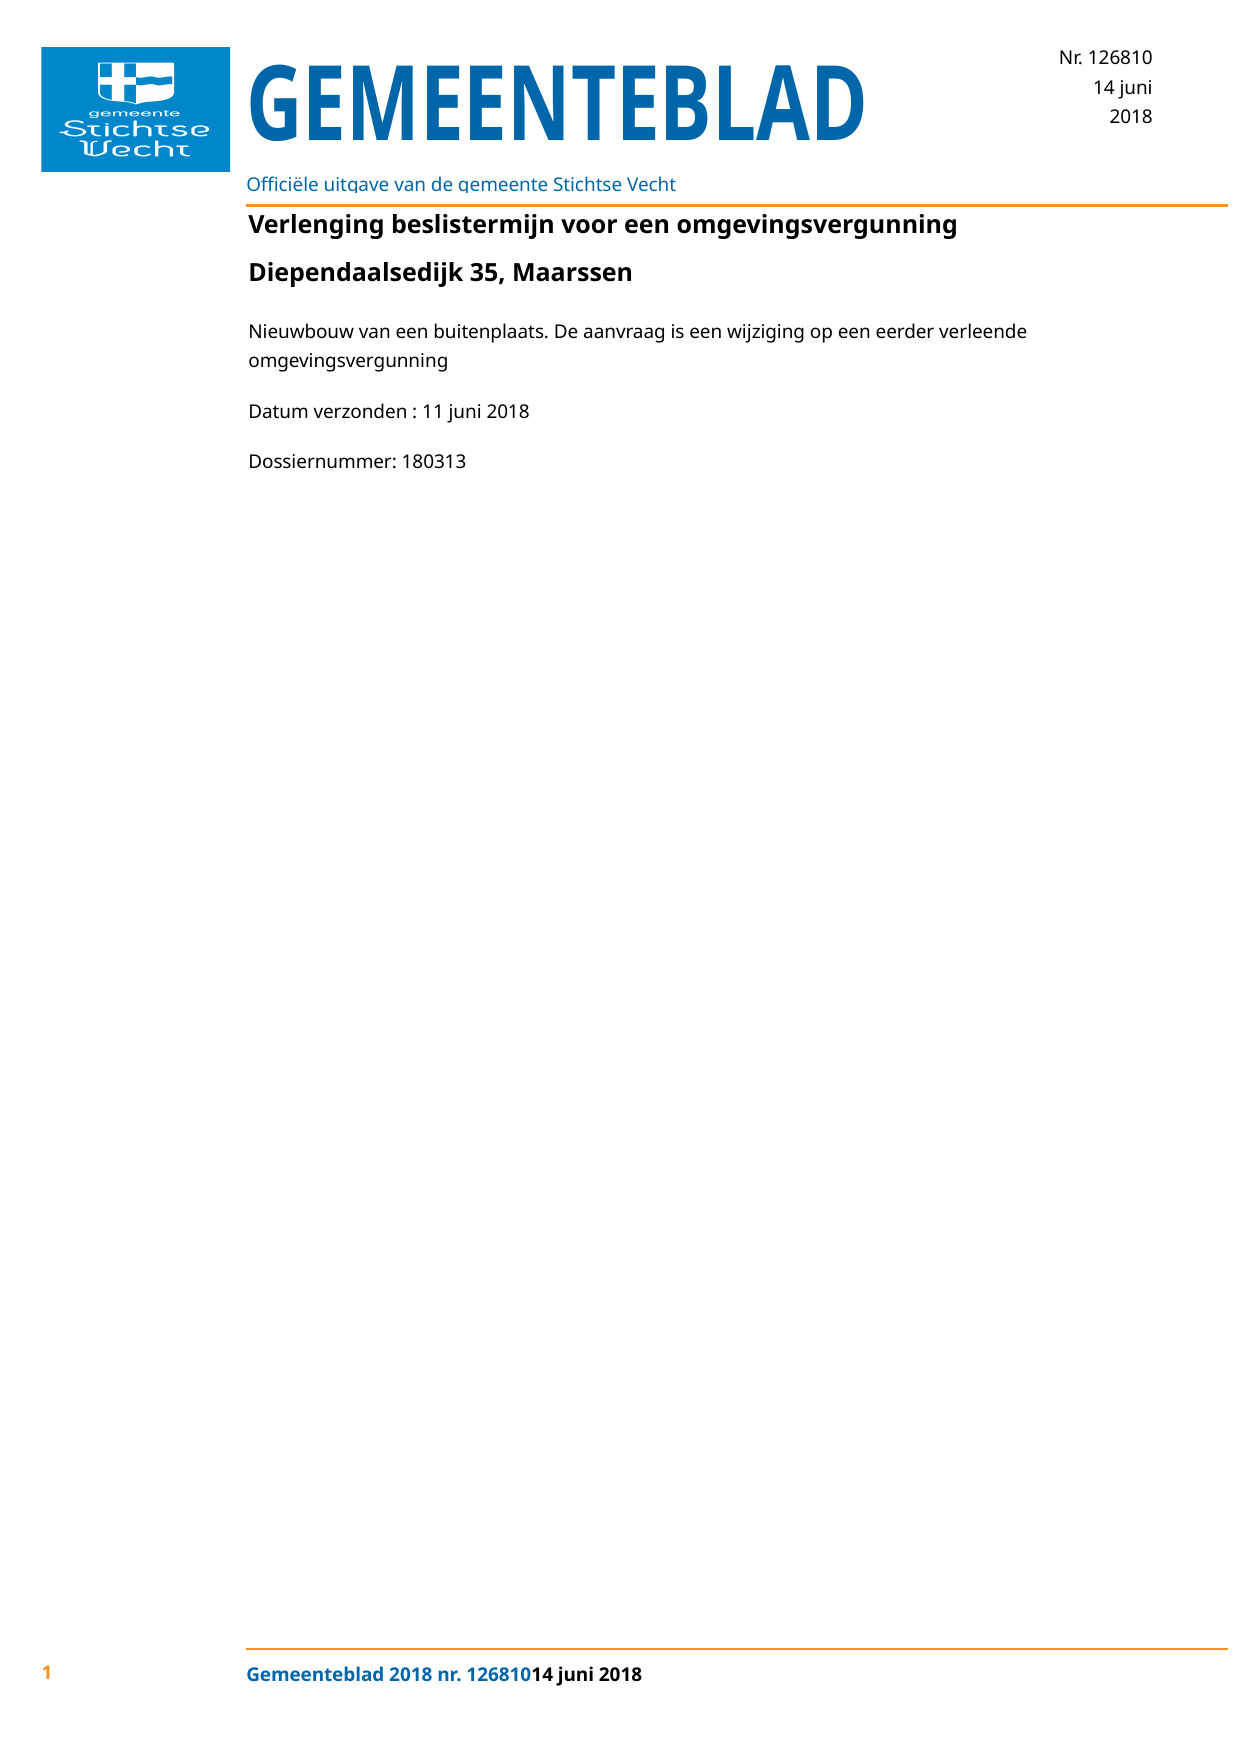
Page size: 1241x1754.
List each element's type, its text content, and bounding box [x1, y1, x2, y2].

picture [137, 63, 174, 103]
picture [99, 63, 135, 101]
text Verlenging beslistermijn voor een omgevingsvergunning Diependaalsedijk 35, Maarssen [248, 207, 1152, 288]
text Dossiernummer: 180313 [248, 448, 1152, 474]
text Datum verzonden : 11 juni 2018 [248, 398, 1152, 424]
text Nieuwbouw van een buitenplaats. De aanvraag is een wijziging op een eerder verleende omgevingsvergunning [248, 318, 1152, 373]
